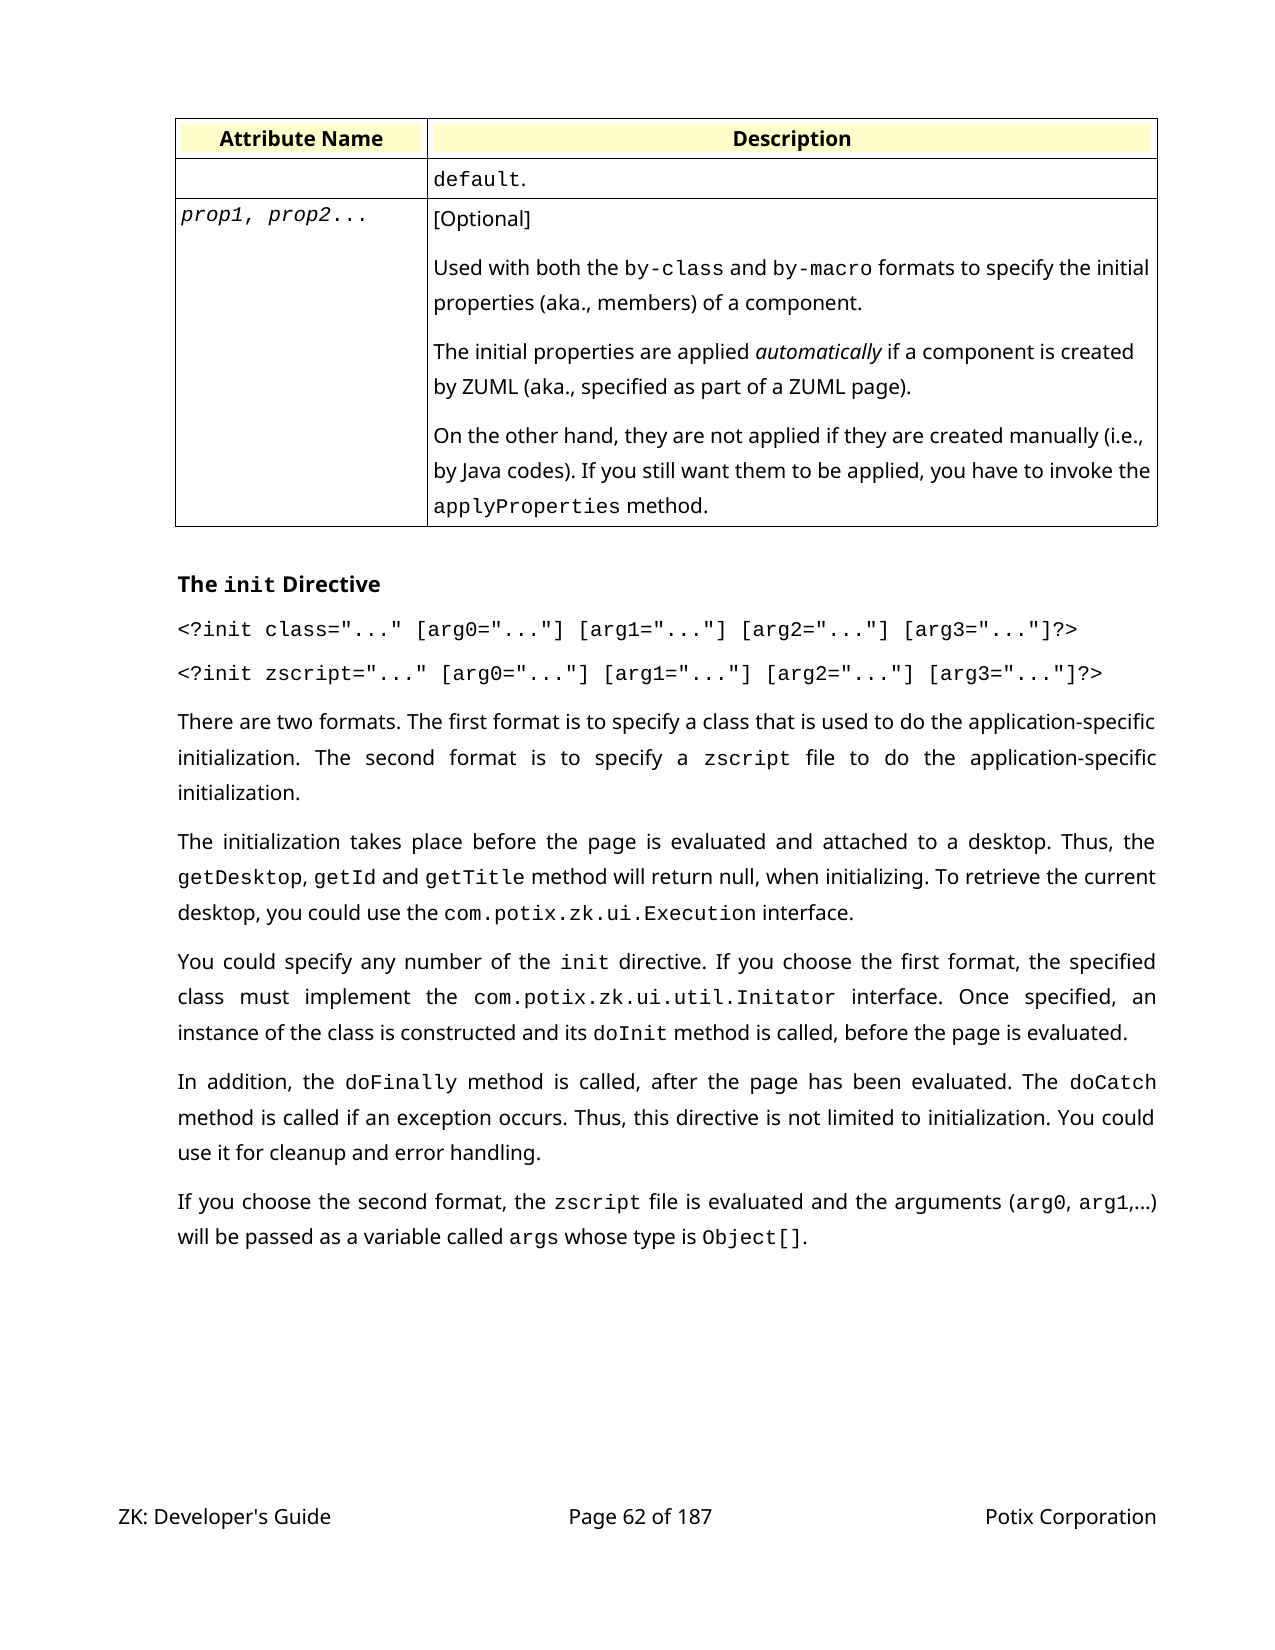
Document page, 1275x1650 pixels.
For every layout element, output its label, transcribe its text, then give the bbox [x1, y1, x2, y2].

table_cell [176, 159, 427, 198]
table_header Attribute Name [176, 119, 427, 158]
text The initialization takes place before the page is evaluated and attached to a desktop. Thus, the getDesktop, getId and getTitle method will return null, when initializing. To retrieve the current desktop, you could use the com.potix.zk.ui.Execution interface. [177, 827, 1157, 926]
text You could specify any number of the init directive. If you choose the first format, the specified class must implement the com.potix.zk.ui.util.Initator interface. Once specified, an instance of the class is constructed and its doInit method is called, before the page is evaluated. [177, 947, 1157, 1047]
text <?init zscript="..." [arg0="..."] [arg1="..."] [arg2="..."] [arg3="..."]?> [177, 663, 1157, 687]
text <?init class="..." [arg0="..."] [arg1="..."] [arg2="..."] [arg3="..."]?> [177, 619, 1157, 643]
subtitle The init Directive [177, 568, 1157, 598]
text There are two formats. The first format is to specify a class that is used to do the application-specific initialization. The second format is to specify a zscript file to do the application-specific initialization. [177, 707, 1157, 806]
text In addition, the doFinally method is called, after the page has been evaluated. The doCatch method is called if an exception occurs. Thus, this directive is not limited to initialization. You could use it for cleanup and error handling. [177, 1067, 1157, 1166]
table_cell [Optional] Used with both the by-class and by-macro formats to specify the initial properties (aka., members) of a component. The initial properties are applied automatically if a component is created by ZUML (aka., specified as part of a ZUML page). On the other hand, they are not applied if they are created manually (i.e., by Java codes). If you still want them to be applied, you have to invoke the applyProperties method. [428, 199, 1157, 526]
table_cell prop1, prop2... [176, 199, 427, 526]
table_cell default. [428, 159, 1157, 198]
text If you choose the second format, the zscript file is evaluated and the arguments (arg0, arg1,...) will be passed as a variable called args whose type is Object[]. [177, 1187, 1157, 1251]
table_header Description [428, 119, 1157, 158]
